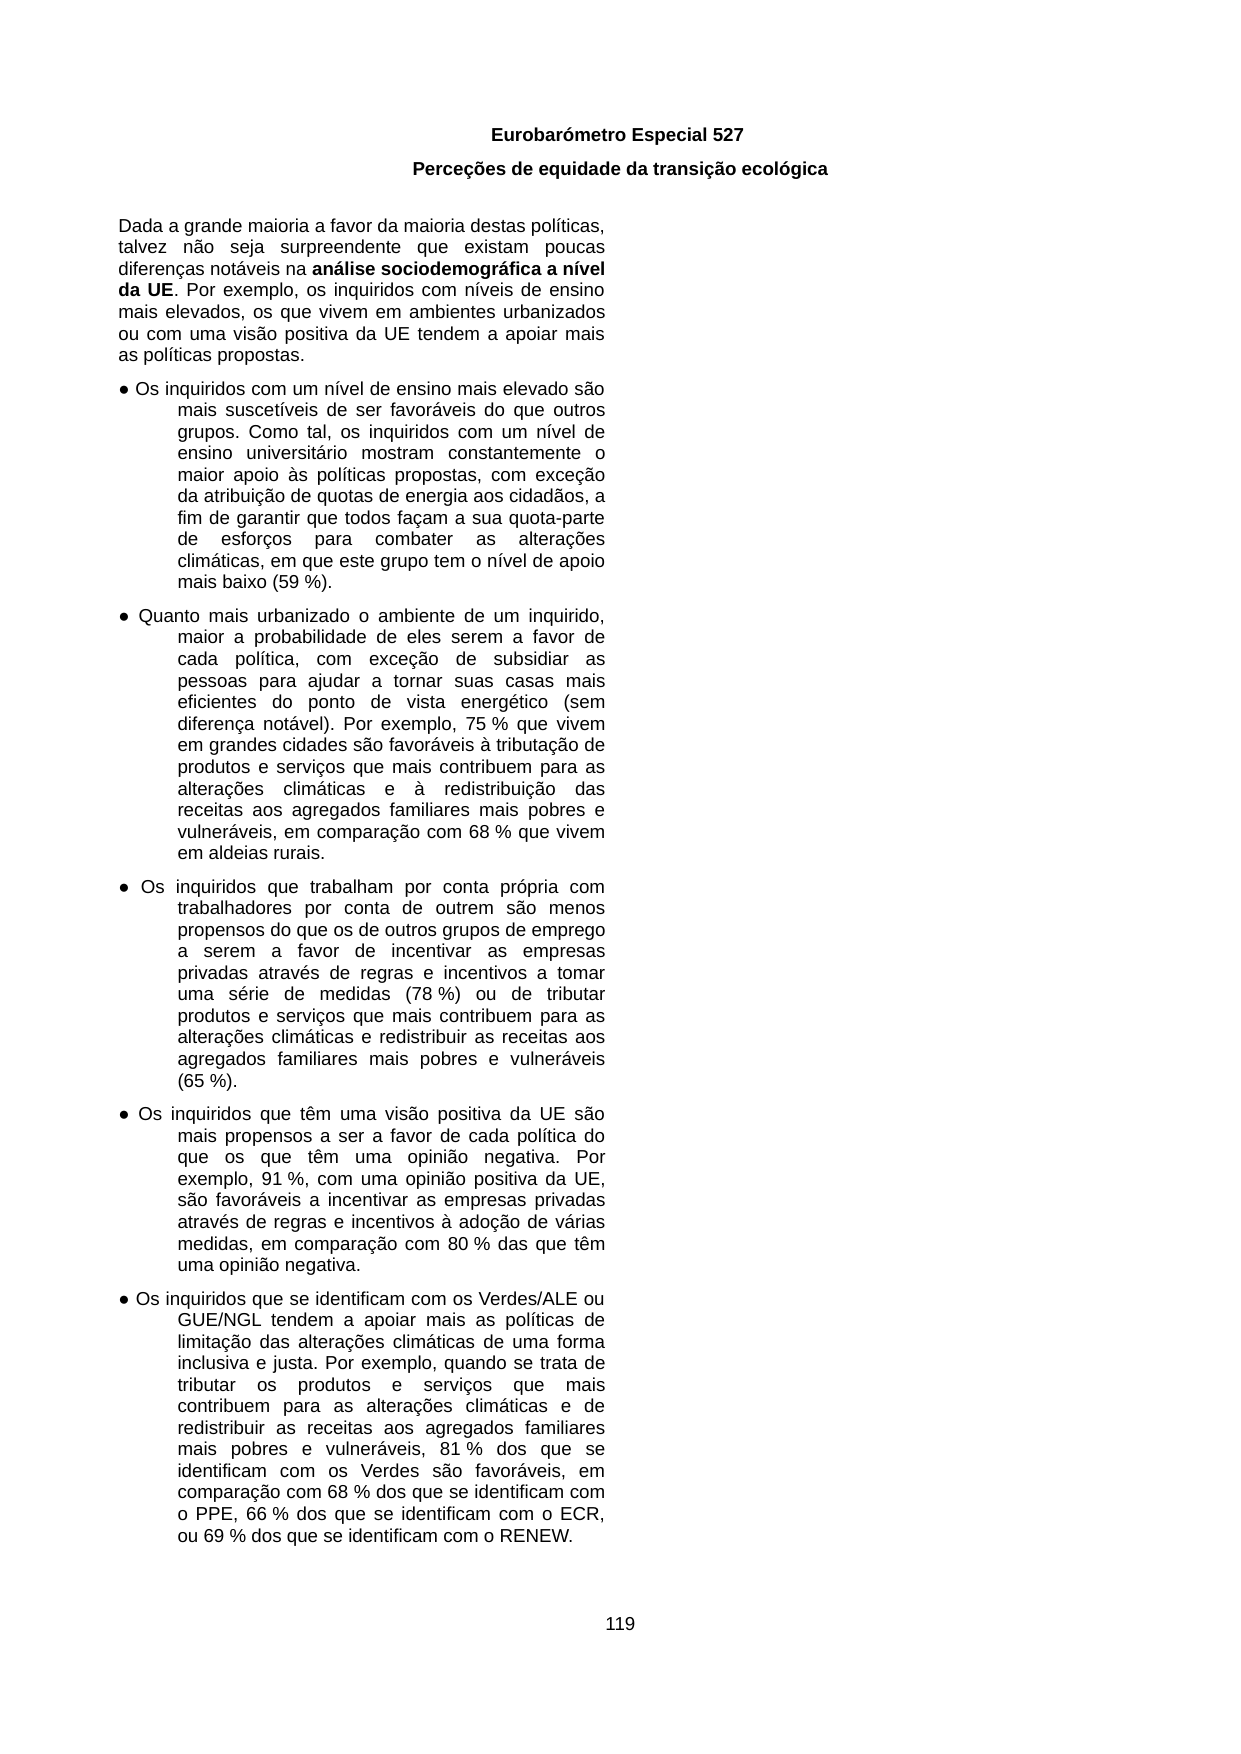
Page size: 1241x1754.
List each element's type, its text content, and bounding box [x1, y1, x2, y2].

text ● Quanto mais urbanizado o ambiente de um inquirido, maior a probabilidade de eles serem a favor de cada política, com exceção de subsidiar as pessoas para ajudar a tornar suas casas mais eficientes do ponto de vista energético (sem diferença notável). Por exemplo, 75 % que vivem em grandes cidades são favoráveis à tributação de produtos e serviços que mais contribuem para as alterações climáticas e à redistribuição das receitas aos agregados familiares mais pobres e vulneráveis, em comparação com 68 % que vivem em aldeias rurais. [118, 605, 605, 863]
text ● Os inquiridos com um nível de ensino mais elevado são mais suscetíveis de ser favoráveis do que outros grupos. Como tal, os inquiridos com um nível de ensino universitário mostram constantemente o maior apoio às políticas propostas, com exceção da atribuição de quotas de energia aos cidadãos, a fim de garantir que todos façam a sua quota-parte de esforços para combater as alterações climáticas, em que este grupo tem o nível de apoio mais baixo (59 %). [118, 377, 605, 593]
text ● Os inquiridos que têm uma visão positiva da UE são mais propensos a ser a favor de cada política do que os que têm uma opinião negativa. Por exemplo, 91 %, com uma opinião positiva da UE, são favoráveis a incentivar as empresas privadas através de regras e incentivos à adoção de várias medidas, em comparação com 80 % das que têm uma opinião negativa. [118, 1103, 605, 1275]
text ● Os inquiridos que se identificam com os Verdes/ALE ou GUE/NGL tendem a apoiar mais as políticas de limitação das alterações climáticas de uma forma inclusiva e justa. Por exemplo, quando se trata de tributar os produtos e serviços que mais contribuem para as alterações climáticas e de redistribuir as receitas aos agregados familiares mais pobres e vulneráveis, 81 % dos que se identificam com os Verdes são favoráveis, em comparação com 68 % dos que se identificam com o PPE, 66 % dos que se identificam com o ECR, ou 69 % dos que se identificam com o RENEW. [118, 1287, 605, 1546]
text ● Os inquiridos que trabalham por conta própria com trabalhadores por conta de outrem são menos propensos do que os de outros grupos de emprego a serem a favor de incentivar as empresas privadas através de regras e incentivos a tomar uma série de medidas (78 %) ou de tributar produtos e serviços que mais contribuem para as alterações climáticas e redistribuir as receitas aos agregados familiares mais pobres e vulneráveis (65 %). [118, 875, 605, 1091]
text Dada a grande maioria a favor da maioria destas políticas, talvez não seja surpreendente que existam poucas diferenças notáveis na análise sociodemográfica a nível da UE. Por exemplo, os inquiridos com níveis de ensino mais elevados, os que vivem em ambientes urbanizados ou com uma visão positiva da UE tendem a apoiar mais as políticas propostas. [118, 214, 605, 365]
